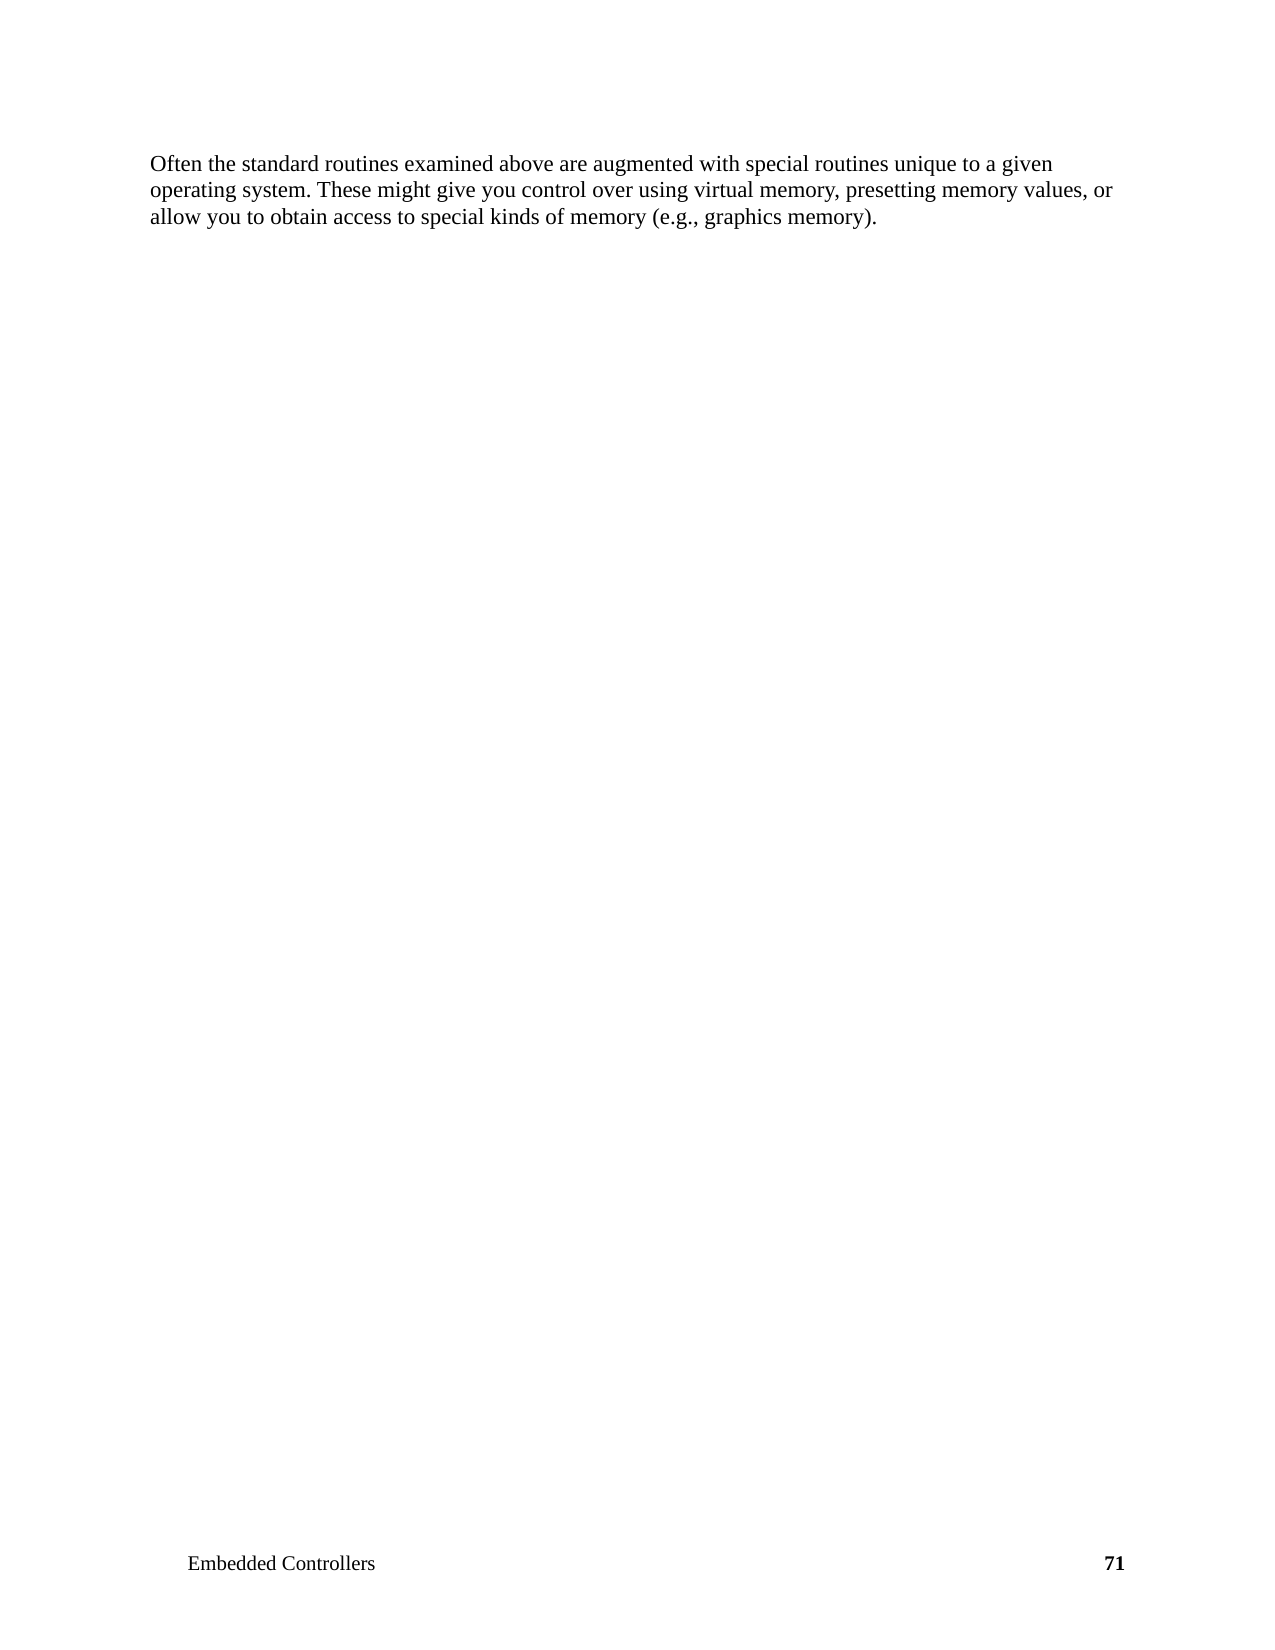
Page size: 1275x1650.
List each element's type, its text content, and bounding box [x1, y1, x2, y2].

text Often the standard routines examined above are augmented with special routines unique to a given operating system. These might give you control over using virtual memory, presetting memory values, or allow you to obtain access to special kinds of memory (e.g., graphics memory). [150, 150, 1125, 229]
